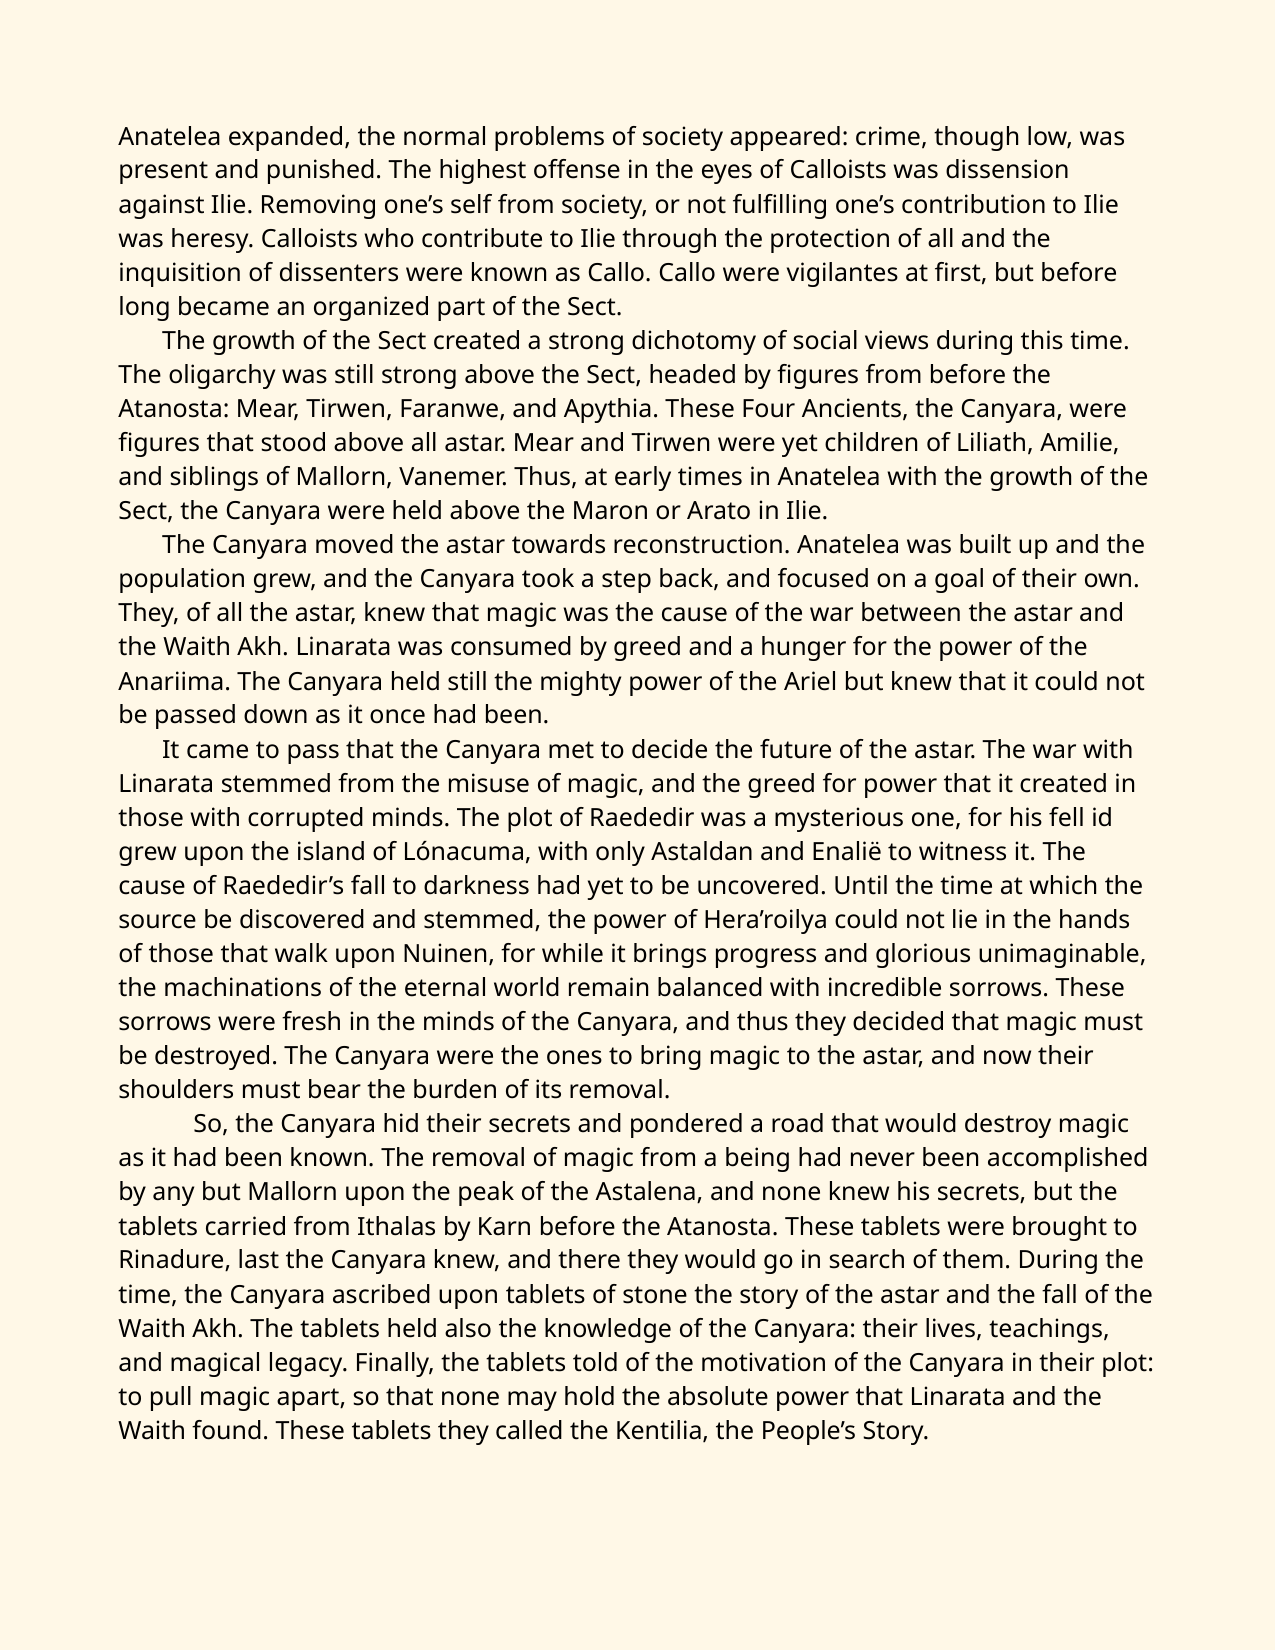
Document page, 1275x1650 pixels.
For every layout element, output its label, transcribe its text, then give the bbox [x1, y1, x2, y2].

text Anatelea expanded, the normal problems of society appeared: crime, though low, was present and punished. The highest offense in the eyes of Calloists was dissension against Ilie. Removing one’s self from society, or not fulfilling one’s contribution to Ilie was heresy. Calloists who contribute to Ilie through the protection of all and the inquisition of dissenters were known as Callo. Callo were vigilantes at first, but before long became an organized part of the Sect. [118, 118, 1157, 322]
text The growth of the Sect created a strong dichotomy of social views during this time. The oligarchy was still strong above the Sect, headed by figures from before the Atanosta: Mear, Tirwen, Faranwe, and Apythia. These Four Ancients, the Canyara, were figures that stood above all astar. Mear and Tirwen were yet children of Liliath, Amilie, and siblings of Mallorn, Vanemer. Thus, at early times in Anatelea with the growth of the Sect, the Canyara were held above the Maron or Arato in Ilie. [118, 322, 1157, 527]
text It came to pass that the Canyara met to decide the future of the astar. The war with Linarata stemmed from the misuse of magic, and the greed for power that it created in those with corrupted minds. The plot of Raededir was a mysterious one, for his fell id grew upon the island of Lónacuma, with only Astaldan and Enalië to witness it. The cause of Raededir’s fall to darkness had yet to be uncovered. Until the time at which the source be discovered and stemmed, the power of Hera’roilya could not lie in the hands of those that walk upon Nuinen, for while it brings progress and glorious unimaginable, the machinations of the eternal world remain balanced with incredible sorrows. These sorrows were fresh in the minds of the Canyara, and thus they decided that magic must be destroyed. The Canyara were the ones to bring magic to the astar, and now their shoulders must bear the burden of its removal. [118, 731, 1157, 1106]
text So, the Canyara hid their secrets and pondered a road that would destroy magic as it had been known. The removal of magic from a being had never been accomplished by any but Mallorn upon the peak of the Astalena, and none knew his secrets, but the tablets carried from Ithalas by Karn before the Atanosta. These tablets were brought to Rinadure, last the Canyara knew, and there they would go in search of them. During the time, the Canyara ascribed upon tablets of stone the story of the astar and the fall of the Waith Akh. The tablets held also the knowledge of the Canyara: their lives, teachings, and magical legacy. Finally, the tablets told of the motivation of the Canyara in their plot: to pull magic apart, so that none may hold the absolute power that Linarata and the Waith found. These tablets they called the Kentilia, the People’s Story. [118, 1106, 1157, 1447]
text The Canyara moved the astar towards reconstruction. Anatelea was built up and the population grew, and the Canyara took a step back, and focused on a goal of their own. They, of all the astar, knew that magic was the cause of the war between the astar and the Waith Akh. Linarata was consumed by greed and a hunger for the power of the Anariima. The Canyara held still the mighty power of the Ariel but knew that it could not be passed down as it once had been. [118, 527, 1157, 731]
